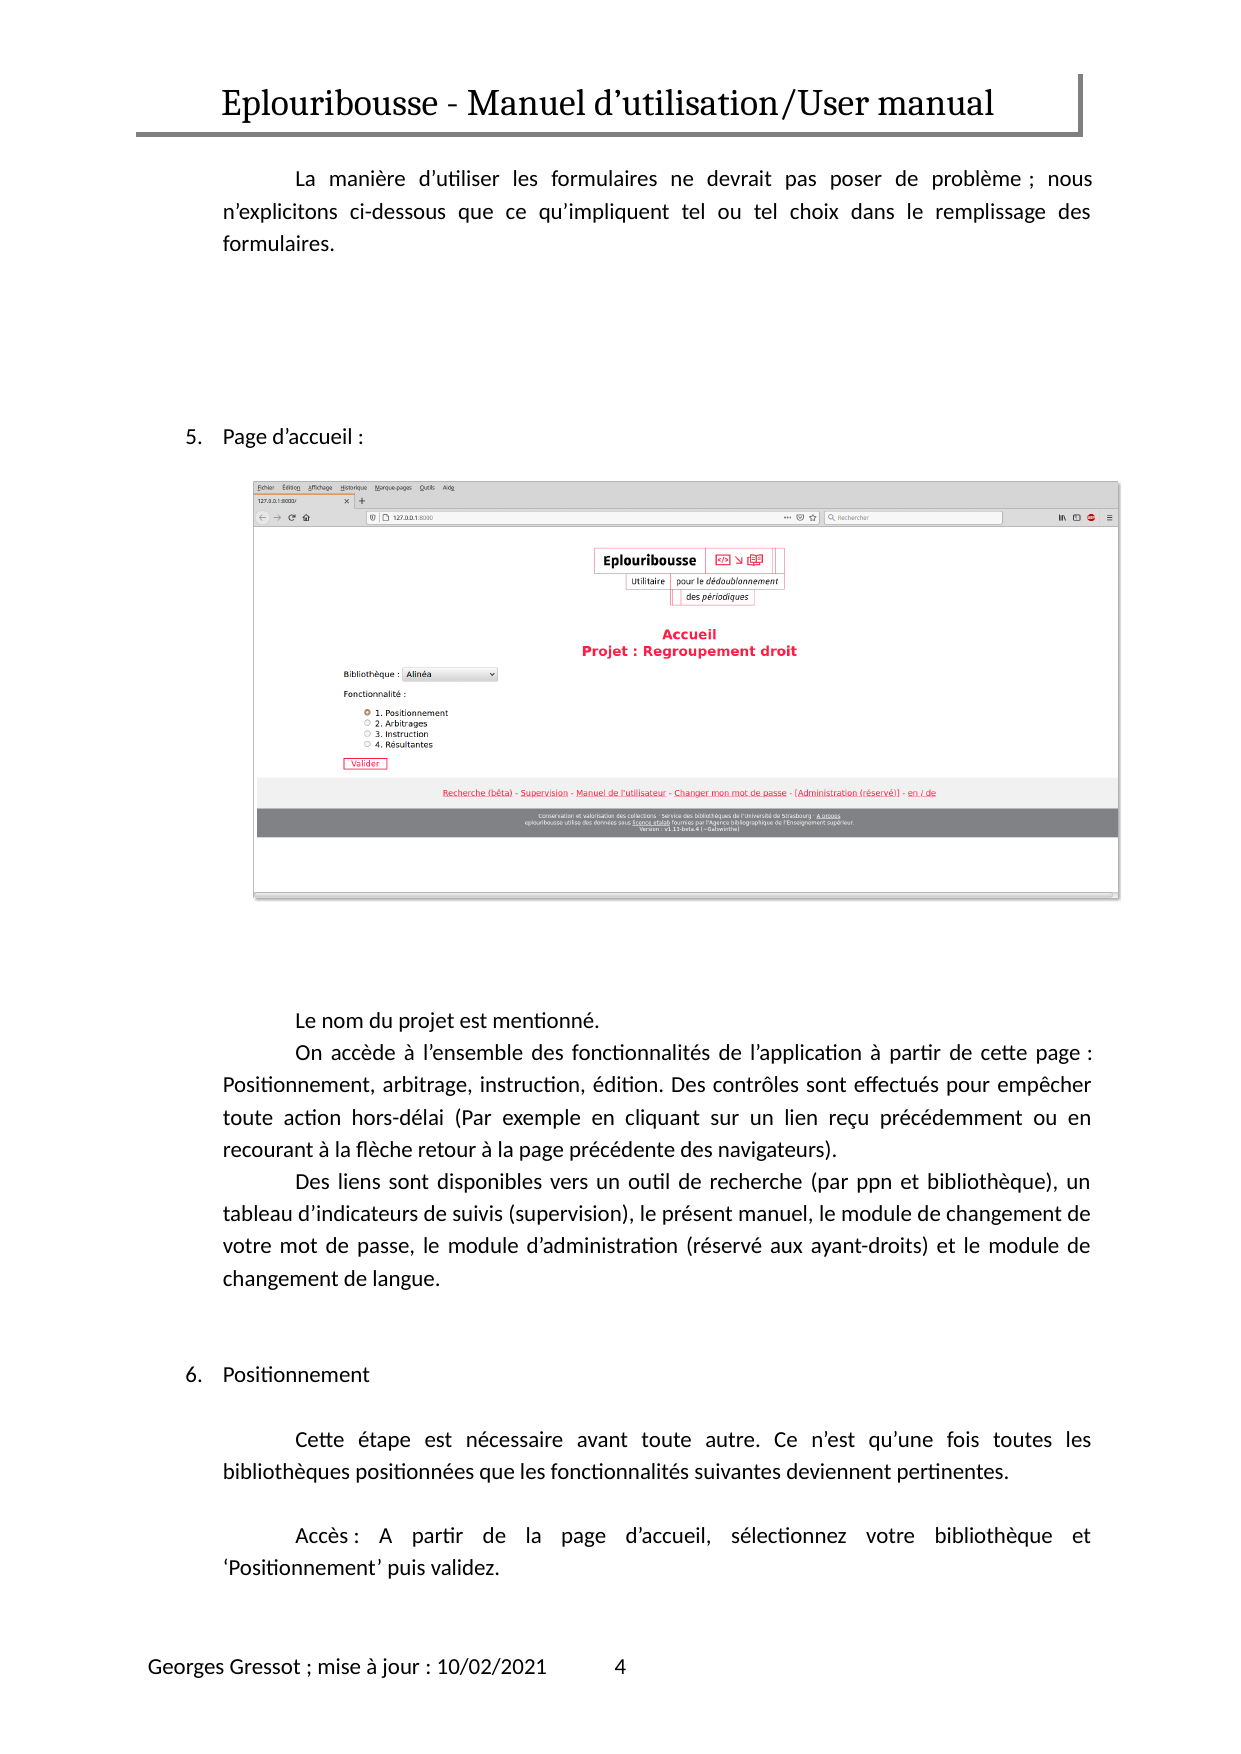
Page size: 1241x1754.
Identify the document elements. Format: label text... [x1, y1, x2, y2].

list Cette étape est nécessaire avant toute autre. Ce n’est qu’une fois toutes les bibliothèques positionnées que les fonctionnalités suivantes deviennent pertinentes. [223, 1425, 1093, 1485]
list Le nom du projet est mentionné. [223, 1006, 1093, 1034]
picture [251, 479, 1122, 902]
list Des liens sont disponibles vers un outil de recherche (par ppn et bibliothèque), un tableau d’indicateurs de suivis (supervision), le présent manuel, le module de changement de votre mot de passe, le module d’administration (réservé aux ayant-droits) et le module de changement de langue. [223, 1167, 1093, 1292]
list Positionnement [185, 1360, 1093, 1388]
list Page d’accueil : [185, 422, 1093, 450]
list Accès : A partir de la page d’accueil, sélectionnez votre bibliothèque et ‘Positionnement’ puis validez. [223, 1521, 1093, 1581]
list On accède à l’ensemble des fonctionnalités de l’application à partir de cette page : Positionnement, arbitrage, instruction, édition. Des contrôles sont effectués pour empêcher toute action hors-délai (Par exemple en cliquant sur un lien reçu précédemment ou en recourant à la flèche retour à la page précédente des navigateurs). [223, 1038, 1093, 1163]
list La manière d’utiliser les formulaires ne devrait pas poser de problème ; nous n’explicitons ci-dessous que ce qu’impliquent tel ou tel choix dans le remplissage des formulaires. [223, 164, 1093, 257]
